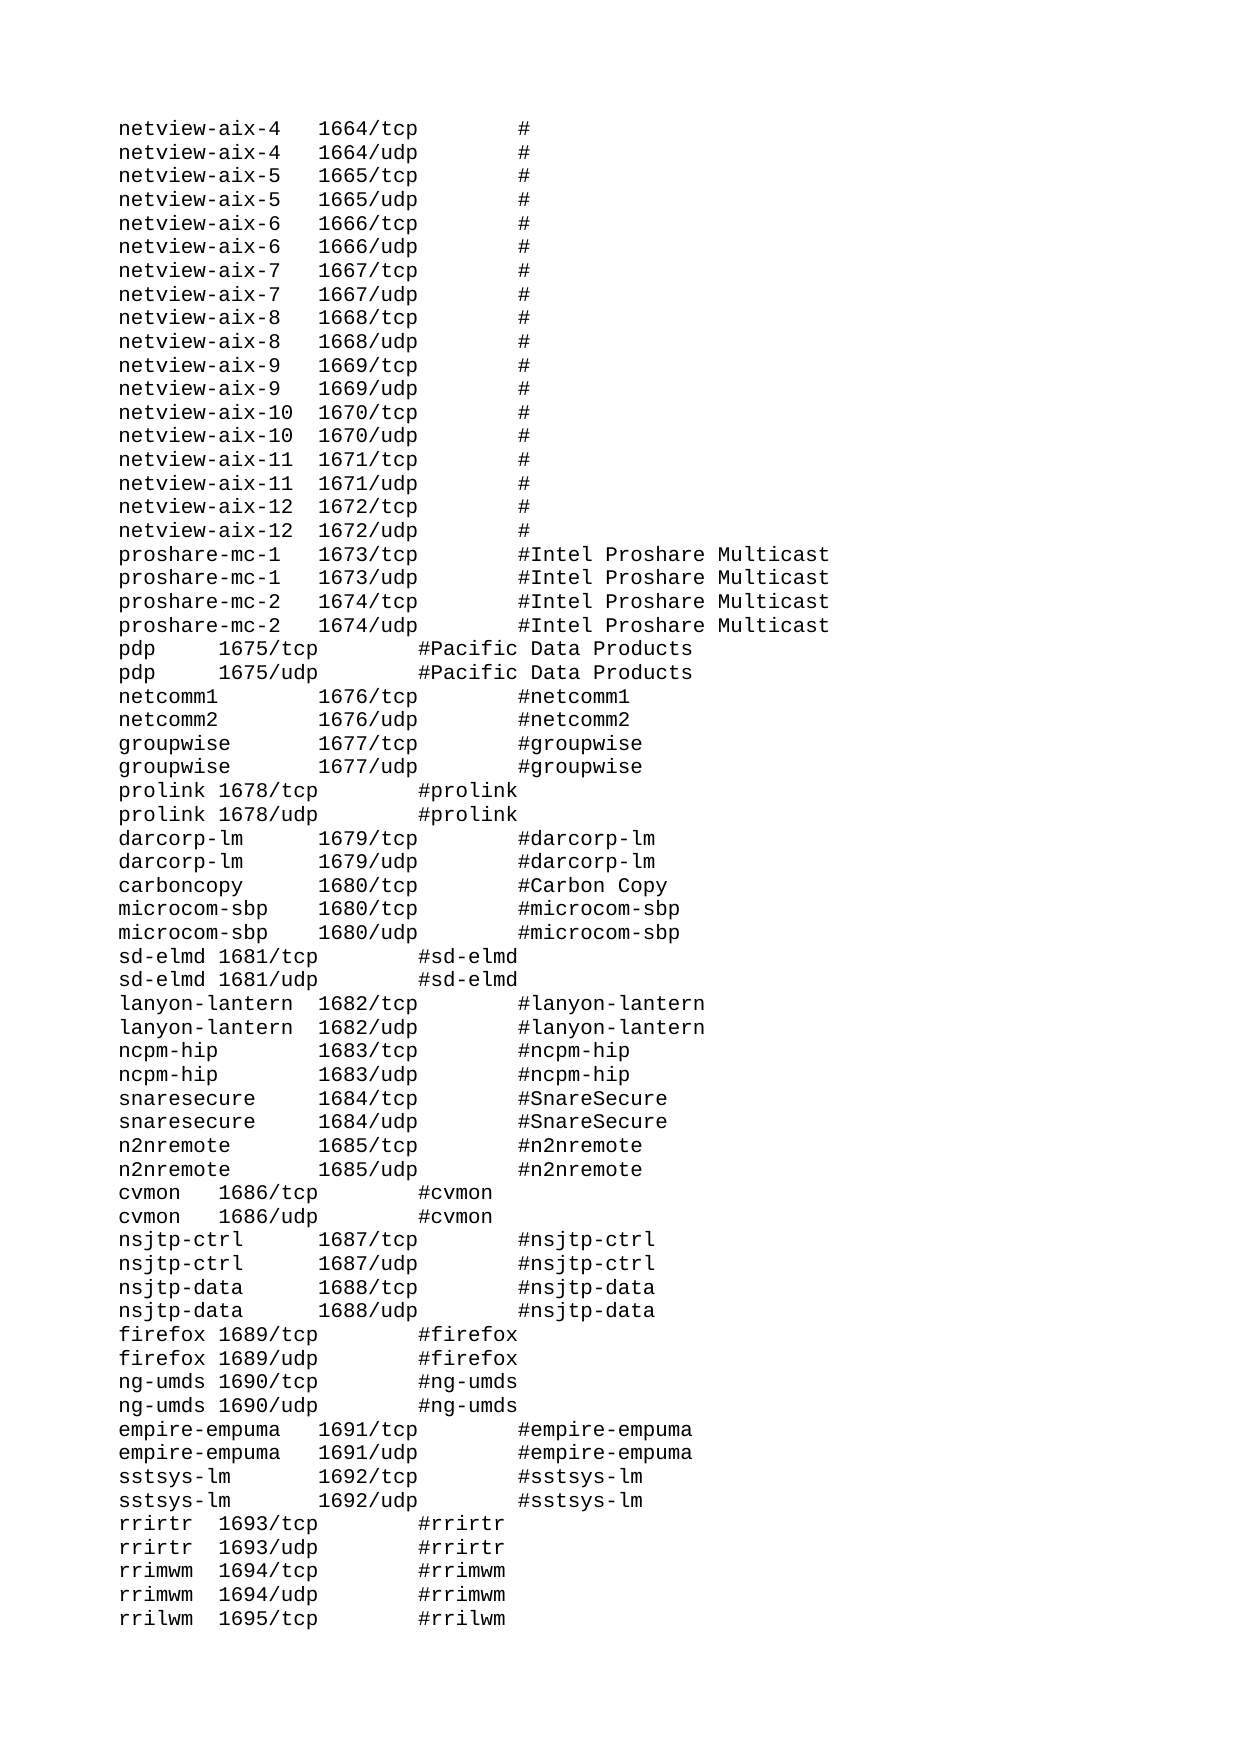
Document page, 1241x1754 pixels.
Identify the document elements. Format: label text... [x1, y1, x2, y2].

text rrirtr 1693/udp #rrirtr [118, 1537, 1122, 1561]
text darcorp-lm 1679/udp #darcorp-lm [118, 851, 1122, 875]
text netview-aix-11 1671/tcp # [118, 449, 1122, 473]
text sstsys-lm 1692/tcp #sstsys-lm [118, 1466, 1122, 1489]
text pdp 1675/udp #Pacific Data Products [118, 662, 1122, 686]
text snaresecure 1684/udp #SnareSecure [118, 1111, 1122, 1135]
text nsjtp-ctrl 1687/udp #nsjtp-ctrl [118, 1253, 1122, 1277]
text ncpm-hip 1683/tcp #ncpm-hip [118, 1040, 1122, 1064]
text prolink 1678/tcp #prolink [118, 780, 1122, 804]
text lanyon-lantern 1682/tcp #lanyon-lantern [118, 993, 1122, 1017]
text sstsys-lm 1692/udp #sstsys-lm [118, 1489, 1122, 1513]
text snaresecure 1684/tcp #SnareSecure [118, 1088, 1122, 1111]
text lanyon-lantern 1682/udp #lanyon-lantern [118, 1017, 1122, 1040]
text empire-empuma 1691/udp #empire-empuma [118, 1442, 1122, 1466]
text netview-aix-4 1664/tcp # [118, 118, 1122, 142]
text netview-aix-6 1666/udp # [118, 236, 1122, 260]
text microcom-sbp 1680/tcp #microcom-sbp [118, 898, 1122, 922]
text firefox 1689/tcp #firefox [118, 1324, 1122, 1348]
text netview-aix-9 1669/tcp # [118, 354, 1122, 378]
text pdp 1675/tcp #Pacific Data Products [118, 638, 1122, 662]
text ncpm-hip 1683/udp #ncpm-hip [118, 1064, 1122, 1088]
text microcom-sbp 1680/udp #microcom-sbp [118, 922, 1122, 946]
text netview-aix-9 1669/udp # [118, 378, 1122, 402]
text netview-aix-8 1668/udp # [118, 331, 1122, 354]
text sd-elmd 1681/udp #sd-elmd [118, 969, 1122, 993]
text netview-aix-10 1670/tcp # [118, 402, 1122, 426]
text proshare-mc-1 1673/tcp #Intel Proshare Multicast [118, 544, 1122, 567]
text netview-aix-6 1666/tcp # [118, 213, 1122, 236]
text rrimwm 1694/udp #rrimwm [118, 1584, 1122, 1608]
text groupwise 1677/udp #groupwise [118, 757, 1122, 780]
text netview-aix-8 1668/tcp # [118, 307, 1122, 331]
text nsjtp-data 1688/udp #nsjtp-data [118, 1300, 1122, 1324]
text empire-empuma 1691/tcp #empire-empuma [118, 1419, 1122, 1442]
text nsjtp-data 1688/tcp #nsjtp-data [118, 1277, 1122, 1300]
text rrilwm 1695/tcp #rrilwm [118, 1608, 1122, 1631]
text nsjtp-ctrl 1687/tcp #nsjtp-ctrl [118, 1229, 1122, 1253]
text netview-aix-11 1671/udp # [118, 473, 1122, 496]
text rrimwm 1694/tcp #rrimwm [118, 1561, 1122, 1584]
text rrirtr 1693/tcp #rrirtr [118, 1513, 1122, 1537]
text proshare-mc-1 1673/udp #Intel Proshare Multicast [118, 567, 1122, 591]
text netview-aix-4 1664/udp # [118, 142, 1122, 165]
text netview-aix-5 1665/udp # [118, 189, 1122, 213]
text netview-aix-12 1672/tcp # [118, 496, 1122, 520]
text ng-umds 1690/udp #ng-umds [118, 1395, 1122, 1419]
text netview-aix-5 1665/tcp # [118, 165, 1122, 189]
text netview-aix-10 1670/udp # [118, 426, 1122, 449]
text cvmon 1686/tcp #cvmon [118, 1182, 1122, 1206]
text groupwise 1677/tcp #groupwise [118, 733, 1122, 757]
text firefox 1689/udp #firefox [118, 1348, 1122, 1371]
text n2nremote 1685/tcp #n2nremote [118, 1135, 1122, 1158]
text netview-aix-7 1667/tcp # [118, 260, 1122, 284]
text darcorp-lm 1679/tcp #darcorp-lm [118, 827, 1122, 851]
text netcomm2 1676/udp #netcomm2 [118, 709, 1122, 733]
text n2nremote 1685/udp #n2nremote [118, 1158, 1122, 1182]
text proshare-mc-2 1674/udp #Intel Proshare Multicast [118, 615, 1122, 638]
text netview-aix-7 1667/udp # [118, 284, 1122, 307]
text cvmon 1686/udp #cvmon [118, 1206, 1122, 1229]
text netcomm1 1676/tcp #netcomm1 [118, 686, 1122, 709]
text carboncopy 1680/tcp #Carbon Copy [118, 875, 1122, 898]
text prolink 1678/udp #prolink [118, 804, 1122, 827]
text netview-aix-12 1672/udp # [118, 520, 1122, 544]
text sd-elmd 1681/tcp #sd-elmd [118, 946, 1122, 969]
text ng-umds 1690/tcp #ng-umds [118, 1371, 1122, 1395]
text proshare-mc-2 1674/tcp #Intel Proshare Multicast [118, 591, 1122, 615]
